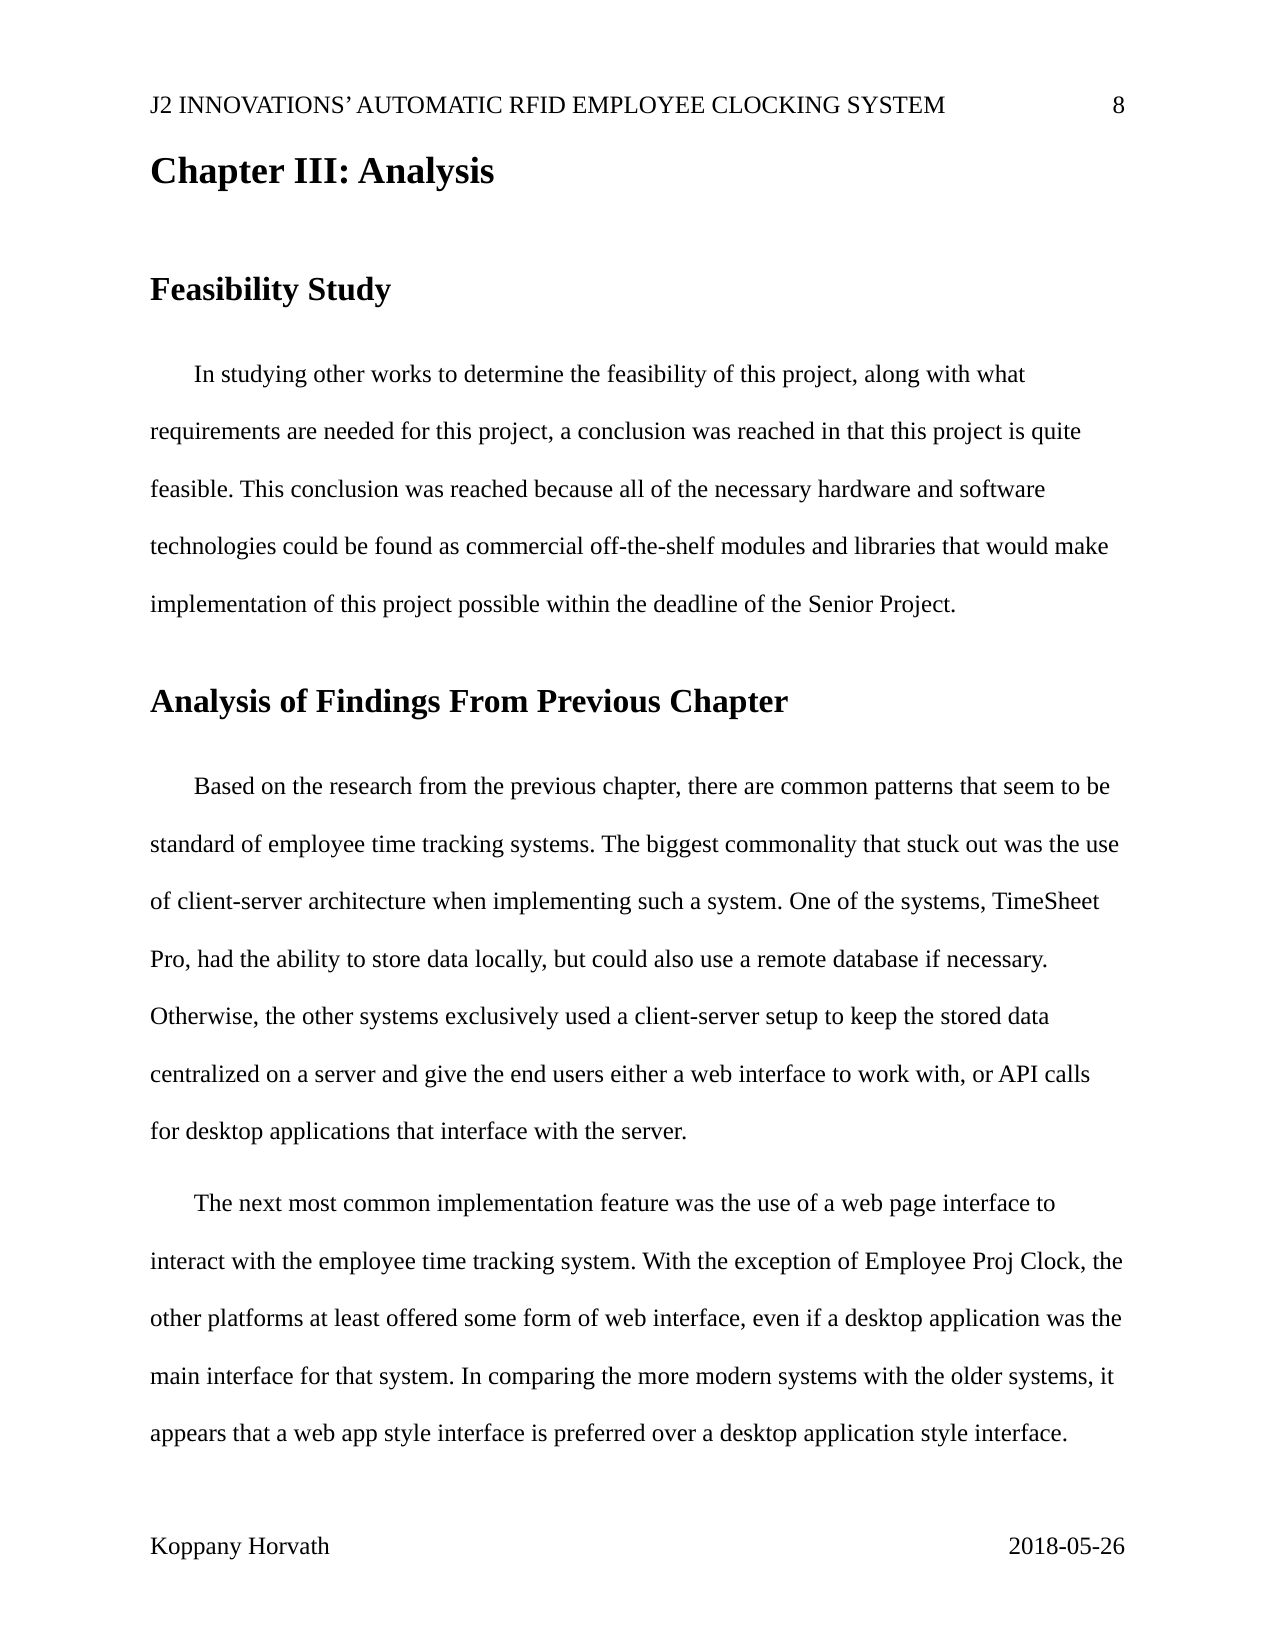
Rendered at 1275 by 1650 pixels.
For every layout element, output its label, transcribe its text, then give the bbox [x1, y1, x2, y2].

subtitle Feasibility Study [150, 269, 1125, 307]
text Based on the research from the previous chapter, there are common patterns that seem to be standard of employee time tracking systems. The biggest commonality that stuck out was the use of client-server architecture when implementing such a system. One of the systems, TimeSheet Pro, had the ability to store data locally, but could also use a remote database if necessary. Otherwise, the other systems exclusively used a client-server setup to keep the stored data centralized on a server and give the end users either a web interface to work with, or API calls for desktop applications that interface with the server. [150, 771, 1125, 1145]
text The next most common implementation feature was the use of a web page interface to interact with the employee time tracking system. With the exception of Employee Proj Clock, the other platforms at least offered some form of web interface, even if a desktop application was the main interface for that system. In comparing the more modern systems with the older systems, it appears that a web app style interface is preferred over a desktop application style interface. [150, 1188, 1125, 1447]
subtitle Chapter III: Analysis [150, 148, 1125, 192]
text In studying other works to determine the feasibility of this project, along with what requirements are needed for this project, a conclusion was reached in that this project is quite feasible. This conclusion was reached because all of the necessary hardware and software technologies could be found as commercial off-the-shelf modules and libraries that would make implementation of this project possible within the deadline of the Senior Project. [150, 359, 1125, 617]
subtitle Analysis of Findings From Previous Chapter [150, 682, 1125, 720]
